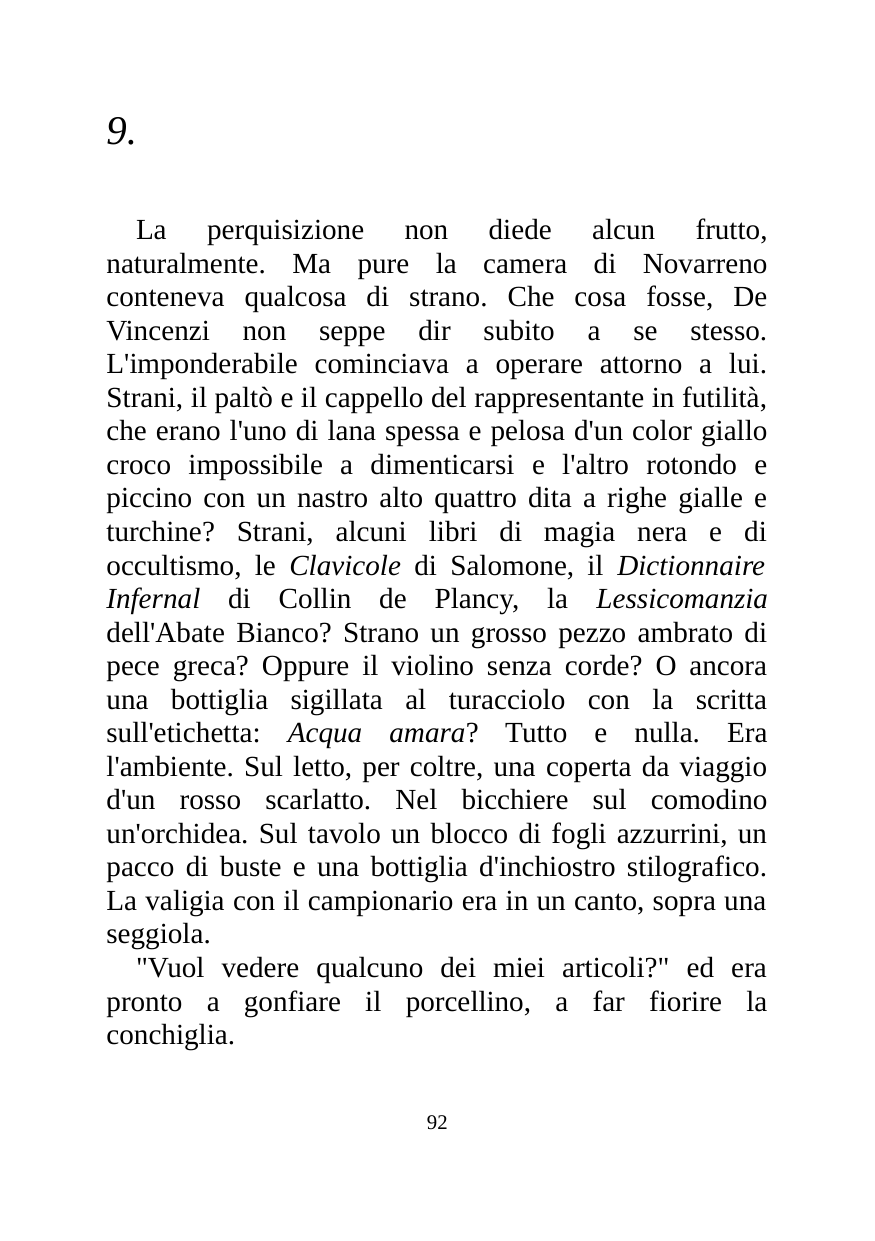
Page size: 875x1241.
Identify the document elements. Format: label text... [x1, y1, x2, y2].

text La perquisizione non diede alcun frutto, naturalmente. Ma pure la camera di Novarreno conteneva qualcosa di strano. Che cosa fosse, De Vincenzi non seppe dir subito a se stesso. L'imponderabile cominciava a operare attorno a lui. Strani, il paltò e il cappello del rappresentante in futilità, che erano l'uno di lana spessa e pelosa d'un color giallo croco impossibile a dimenticarsi e l'altro rotondo e piccino con un nastro alto quattro dita a righe gialle e turchine? Strani, alcuni libri di magia nera e di occultismo, le Clavicole di Salomone, il Dictionnaire Infernal di Collin de Plancy, la Lessicomanzia dell'Abate Bianco? Strano un grosso pezzo ambrato di pece greca? Oppure il violino senza corde? O ancora una bottiglia sigillata al turacciolo con la scritta sull'etichetta: Acqua amara? Tutto e nulla. Era l'ambiente. Sul letto, per coltre, una coperta da viaggio d'un rosso scarlatto. Nel bicchiere sul comodino un'orchidea. Sul tavolo un blocco di fogli azzurrini, un pacco di buste e una bottiglia d'inchiostro stilografico. La valigia con il campionario era in un canto, sopra una seggiola. [106, 212, 768, 950]
subtitle 9. [106, 106, 768, 153]
text "Vuol vedere qualcuno dei miei articoli?" ed era pronto a gonfiare il porcellino, a far fiorire la conchiglia. [106, 950, 768, 1051]
